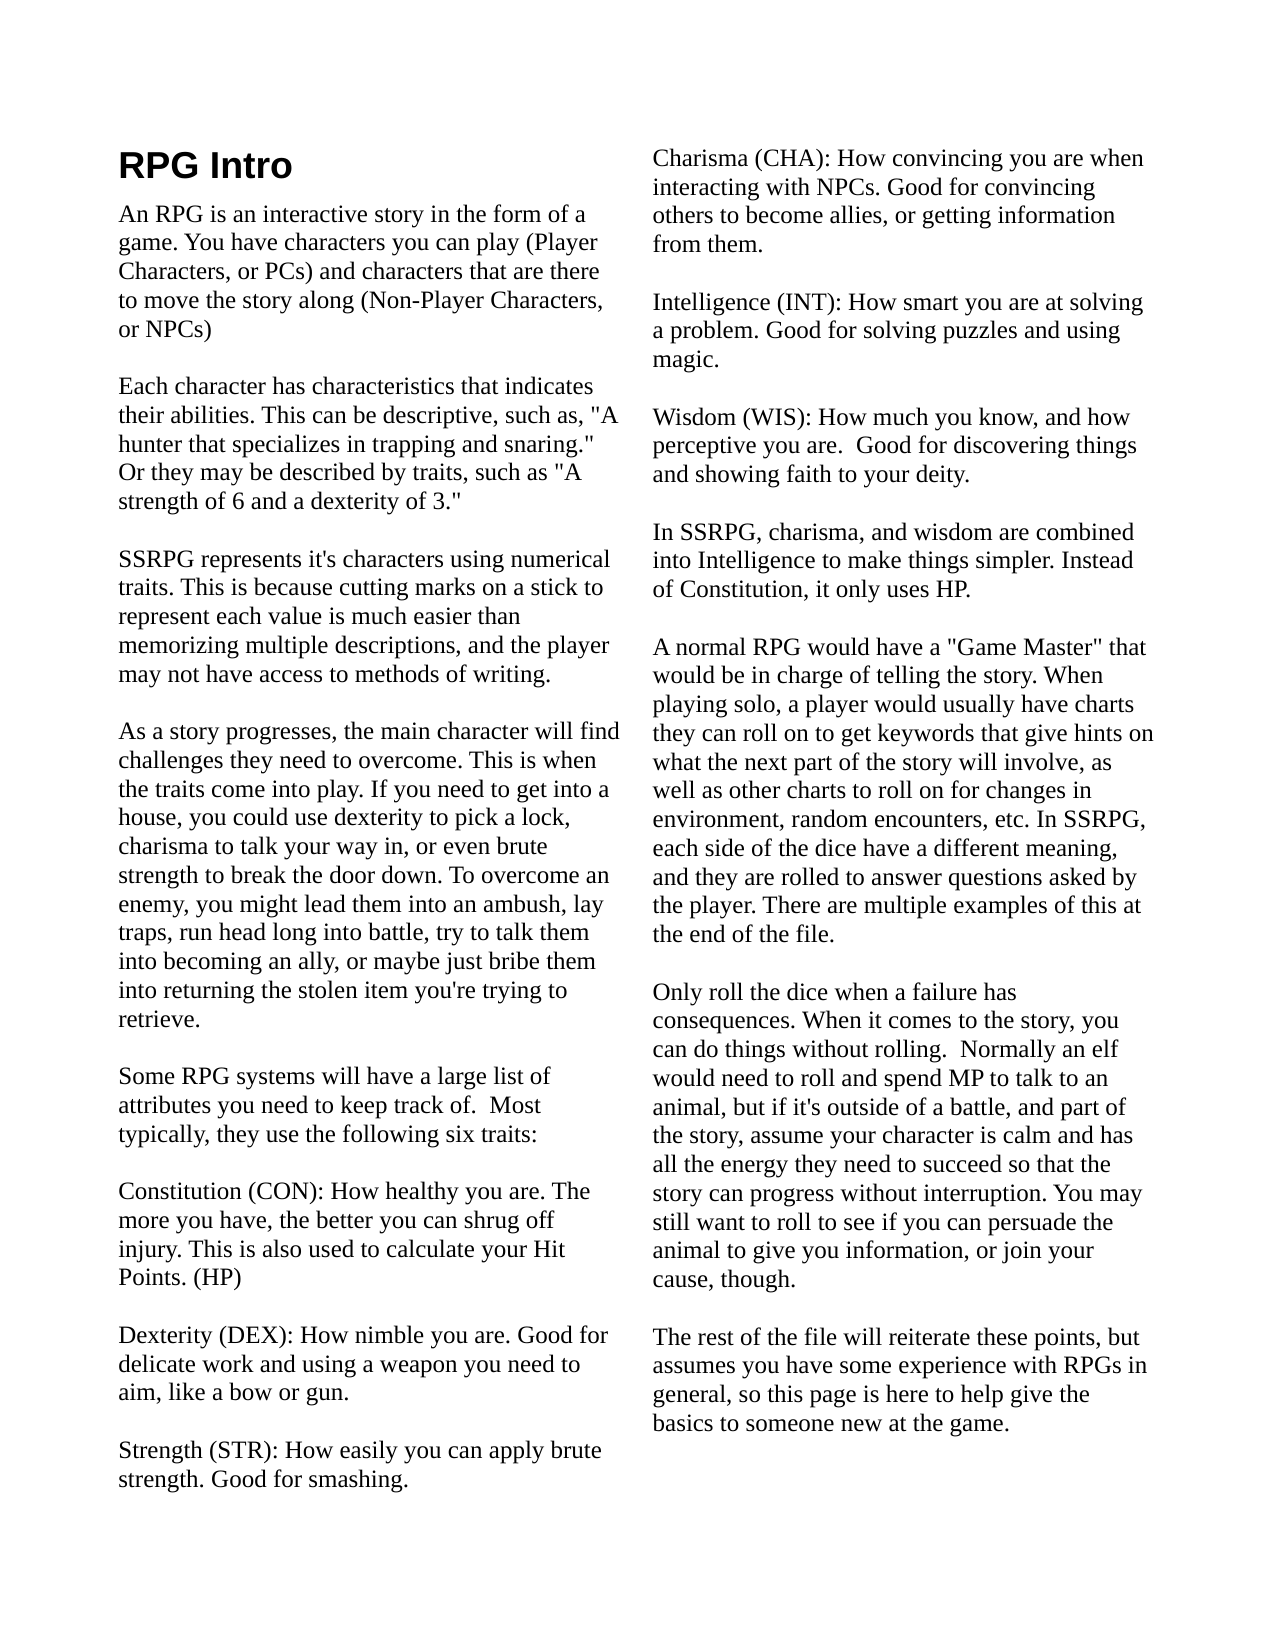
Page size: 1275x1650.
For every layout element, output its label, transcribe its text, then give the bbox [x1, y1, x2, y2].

text Charisma (CHA): How convincing you are when interacting with NPCs. Good for convincing others to become allies, or getting information from them. [652, 143, 1157, 258]
text An RPG is an interactive story in the form of a game. You have characters you can play (Player Characters, or PCs) and characters that are there to move the story along (Non-Player Characters, or NPCs) [118, 199, 622, 342]
text Only roll the dice when a failure has consequences. When it comes to the story, you can do things without rolling. Normally an elf would need to roll and spend MP to talk to an animal, but if it's outside of a battle, and part of the story, assume your character is calm and has all the energy they need to succeed so that the story can progress without interruption. You may still want to roll to see if you can persuade the animal to give you information, or join your cause, though. [652, 977, 1157, 1293]
text A normal RPG would have a "Game Master" that would be in charge of telling the story. When playing solo, a player would usually have charts they can roll on to get keywords that give hints on what the next part of the story will involve, as well as other charts to roll on for changes in environment, random encounters, etc. In SSRPG, each side of the dice have a different meaning, and they are rolled to answer questions asked by the player. There are multiple examples of this at the end of the file. [652, 632, 1157, 948]
text As a story progresses, the main character will find challenges they need to overcome. This is when the traits come into play. If you need to get into a house, you could use dexterity to pick a lock, charisma to talk your way in, or even brute strength to break the door down. To overcome an enemy, you might lead them into an ambush, lay traps, run head long into battle, try to talk them into becoming an ally, or maybe just bribe them into returning the stolen item you're trying to retrieve. [118, 716, 622, 1032]
text Dexterity (DEX): How nimble you are. Good for delicate work and using a weapon you need to aim, like a bow or gun. [118, 1320, 622, 1406]
text Intelligence (INT): How smart you are at solving a problem. Good for solving puzzles and using magic. [652, 287, 1157, 373]
text The rest of the file will reiterate these points, but assumes you have some experience with RPGs in general, so this page is here to help give the basics to someone new at the game. [652, 1322, 1157, 1437]
text Wisdom (WIS): How much you know, and how perceptive you are. Good for discovering things and showing faith to your deity. [652, 402, 1157, 488]
text Each character has characteristics that indicates their abilities. This can be descriptive, such as, "A hunter that specializes in trapping and snaring." Or they may be described by traits, such as "A strength of 6 and a dexterity of 3." [118, 371, 622, 515]
text Strength (STR): How easily you can apply brute strength. Good for smashing. [118, 1435, 622, 1492]
text In SSRPG, charisma, and wisdom are combined into Intelligence to make things simpler. Instead of Constitution, it only uses HP. [652, 517, 1157, 603]
text Constitution (CON): How healthy you are. The more you have, the better you can shrug off injury. This is also used to calculate your Hit Points. (HP) [118, 1176, 622, 1291]
text Some RPG systems will have a large list of attributes you need to keep track of. Most typically, they use the following six traits: [118, 1061, 622, 1147]
text SSRPG represents it's characters using numerical traits. This is because cutting marks on a stick to represent each value is much easier than memorizing multiple descriptions, and the player may not have access to methods of writing. [118, 544, 622, 687]
subtitle RPG Intro [118, 143, 622, 186]
